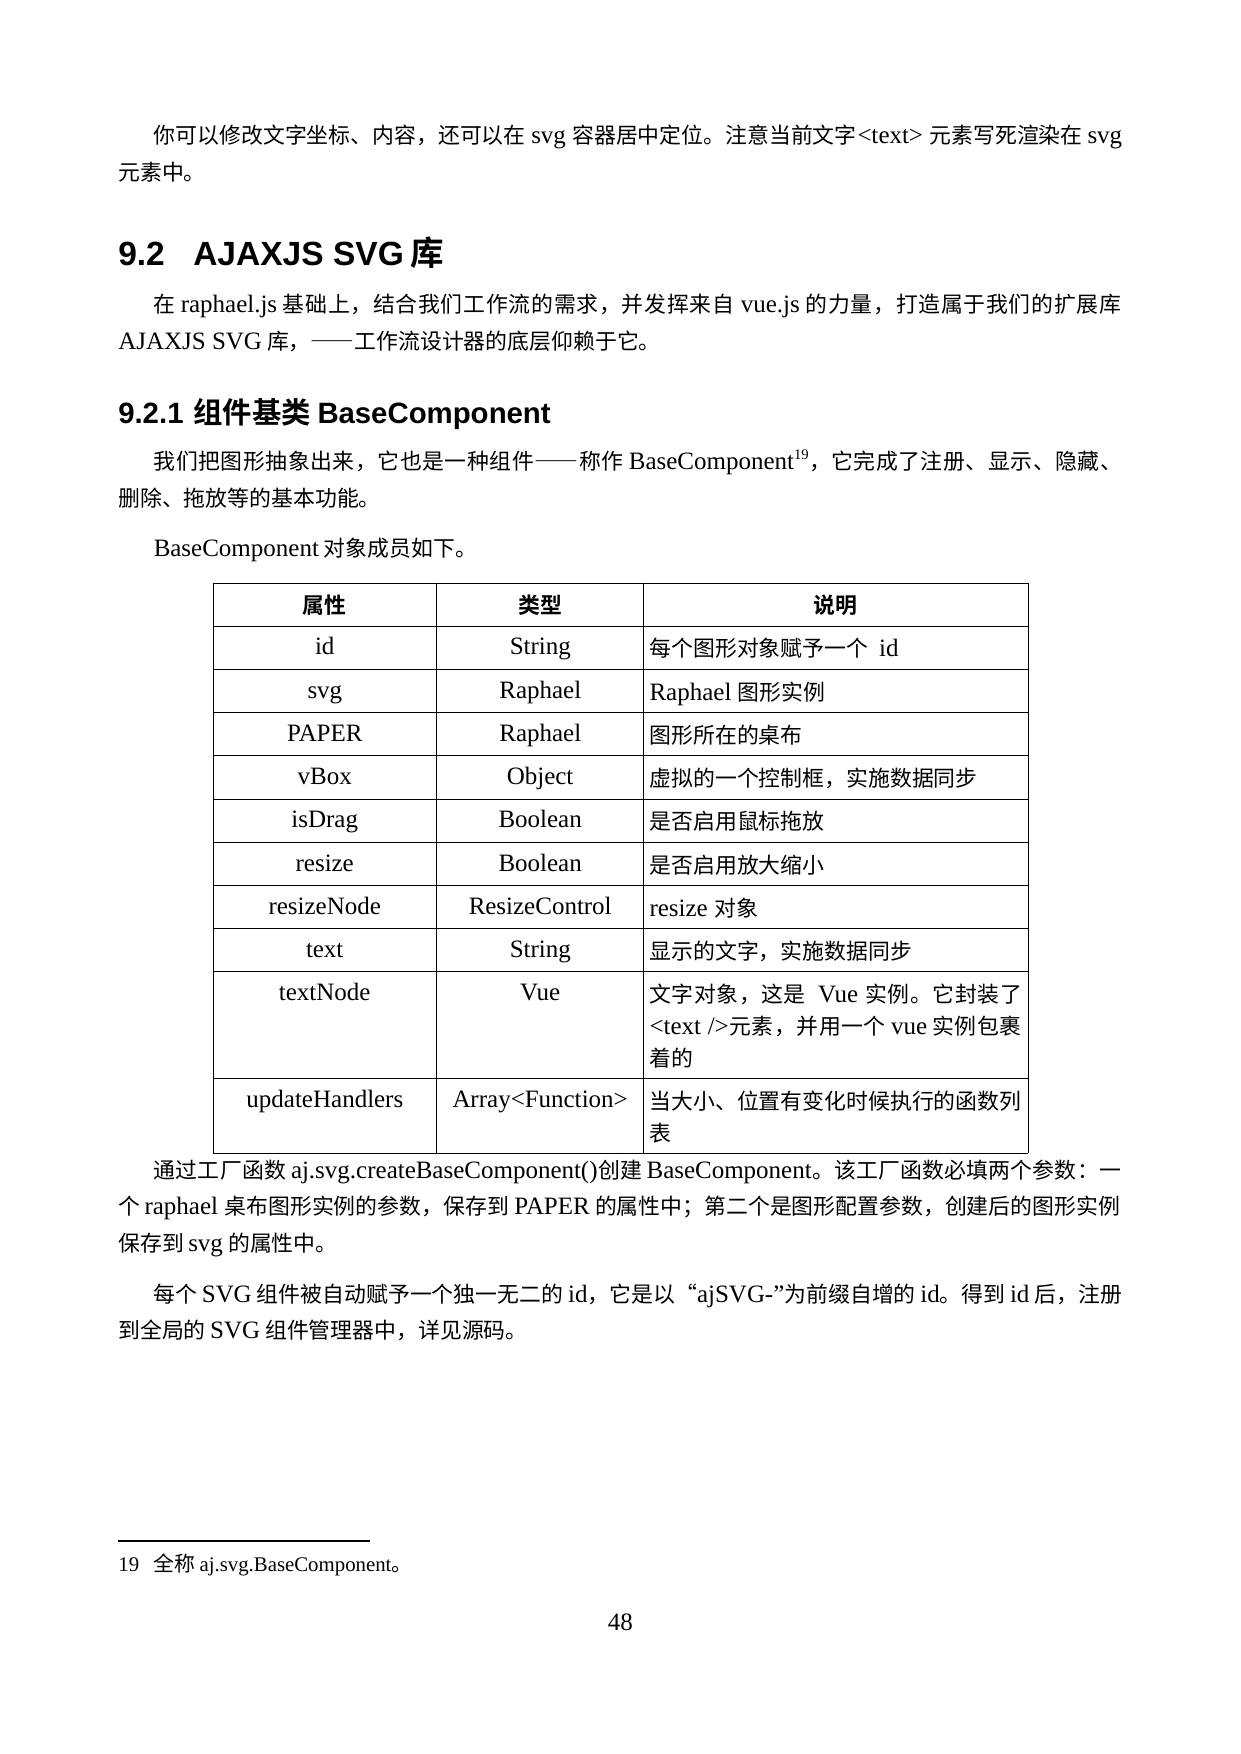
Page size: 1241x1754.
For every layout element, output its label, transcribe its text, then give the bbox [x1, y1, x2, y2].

text BaseComponent对象成员如下。 [118, 531, 1122, 563]
table_cell Vue [437, 972, 643, 1078]
table_header 类型 [437, 584, 643, 626]
table_cell 虚拟的一个控制框，实施数据同步 [644, 756, 1028, 798]
table_cell 是否启用放大缩小 [644, 843, 1028, 885]
text 你可以修改文字坐标、内容，还可以在svg 容器居中定位。注意当前文字<text> 元素写死渲染在svg元素中。 [118, 118, 1122, 186]
table_cell textNode [214, 972, 436, 1078]
text 在raphael.js基础上，结合我们工作流的需求，并发挥来自vue.js的力量，打造属于我们的扩展库AJAXJS SVG库，——工作流设计器的底层仰赖于它。 [118, 287, 1122, 355]
table_cell resize 对象 [644, 886, 1028, 928]
table_cell Raphael [437, 670, 643, 712]
table_cell text [214, 929, 436, 971]
table_cell updateHandlers [214, 1079, 436, 1153]
text 每个SVG组件被自动赋予一个独一无二的id，它是以“ajSVG-”为前缀自增的id。得到id后，注册到全局的SVG组件管理器中，详见源码。 [118, 1277, 1122, 1345]
table_cell Raphael 图形实例 [644, 670, 1028, 712]
table_cell isDrag [214, 800, 436, 842]
table_cell Raphael [437, 713, 643, 755]
table_cell String [437, 929, 643, 971]
table_cell Boolean [437, 800, 643, 842]
table_header 说明 [644, 584, 1028, 626]
text 我们把图形抽象出来，它也是一种组件——称作BaseComponent，它完成了注册、显示、隐藏、删除、拖放等的基本功能。 [118, 444, 1122, 512]
table_cell 文字对象，这是 Vue 实例。它封装了<text />元素，并用一个vue实例包裹着的 [644, 972, 1028, 1078]
table_cell 当大小、位置有变化时候执行的函数列表 [644, 1079, 1028, 1153]
table_cell String [437, 627, 643, 669]
table_cell 是否启用鼠标拖放 [644, 800, 1028, 842]
text 全称aj.svg.BaseComponent。 [118, 1547, 1122, 1578]
subtitle AJAXJS SVG库 [118, 226, 1122, 275]
table_cell vBox [214, 756, 436, 798]
table_cell svg [214, 670, 436, 712]
table_cell id [214, 627, 436, 669]
table_cell resizeNode [214, 886, 436, 928]
table_header 属性 [214, 584, 436, 626]
table_cell resize [214, 843, 436, 885]
table_cell PAPER [214, 713, 436, 755]
table_cell Object [437, 756, 643, 798]
text 通过工厂函数aj.svg.createBaseComponent()创建BaseComponent。该工厂函数必填两个参数：一个raphael 桌布图形实例的参数，保存到PAPER的属性中；第二个是图形配置参数，创建后的图形实例保存到svg的属性中。 [118, 1153, 1122, 1257]
table_cell 每个图形对象赋予一个 id [644, 627, 1028, 669]
table_cell 图形所在的桌布 [644, 713, 1028, 755]
table_cell 显示的文字，实施数据同步 [644, 929, 1028, 971]
subtitle 组件基类 BaseComponent [118, 389, 1122, 432]
table_cell Array<Function> [437, 1079, 643, 1153]
table_cell Boolean [437, 843, 643, 885]
table_cell ResizeControl [437, 886, 643, 928]
